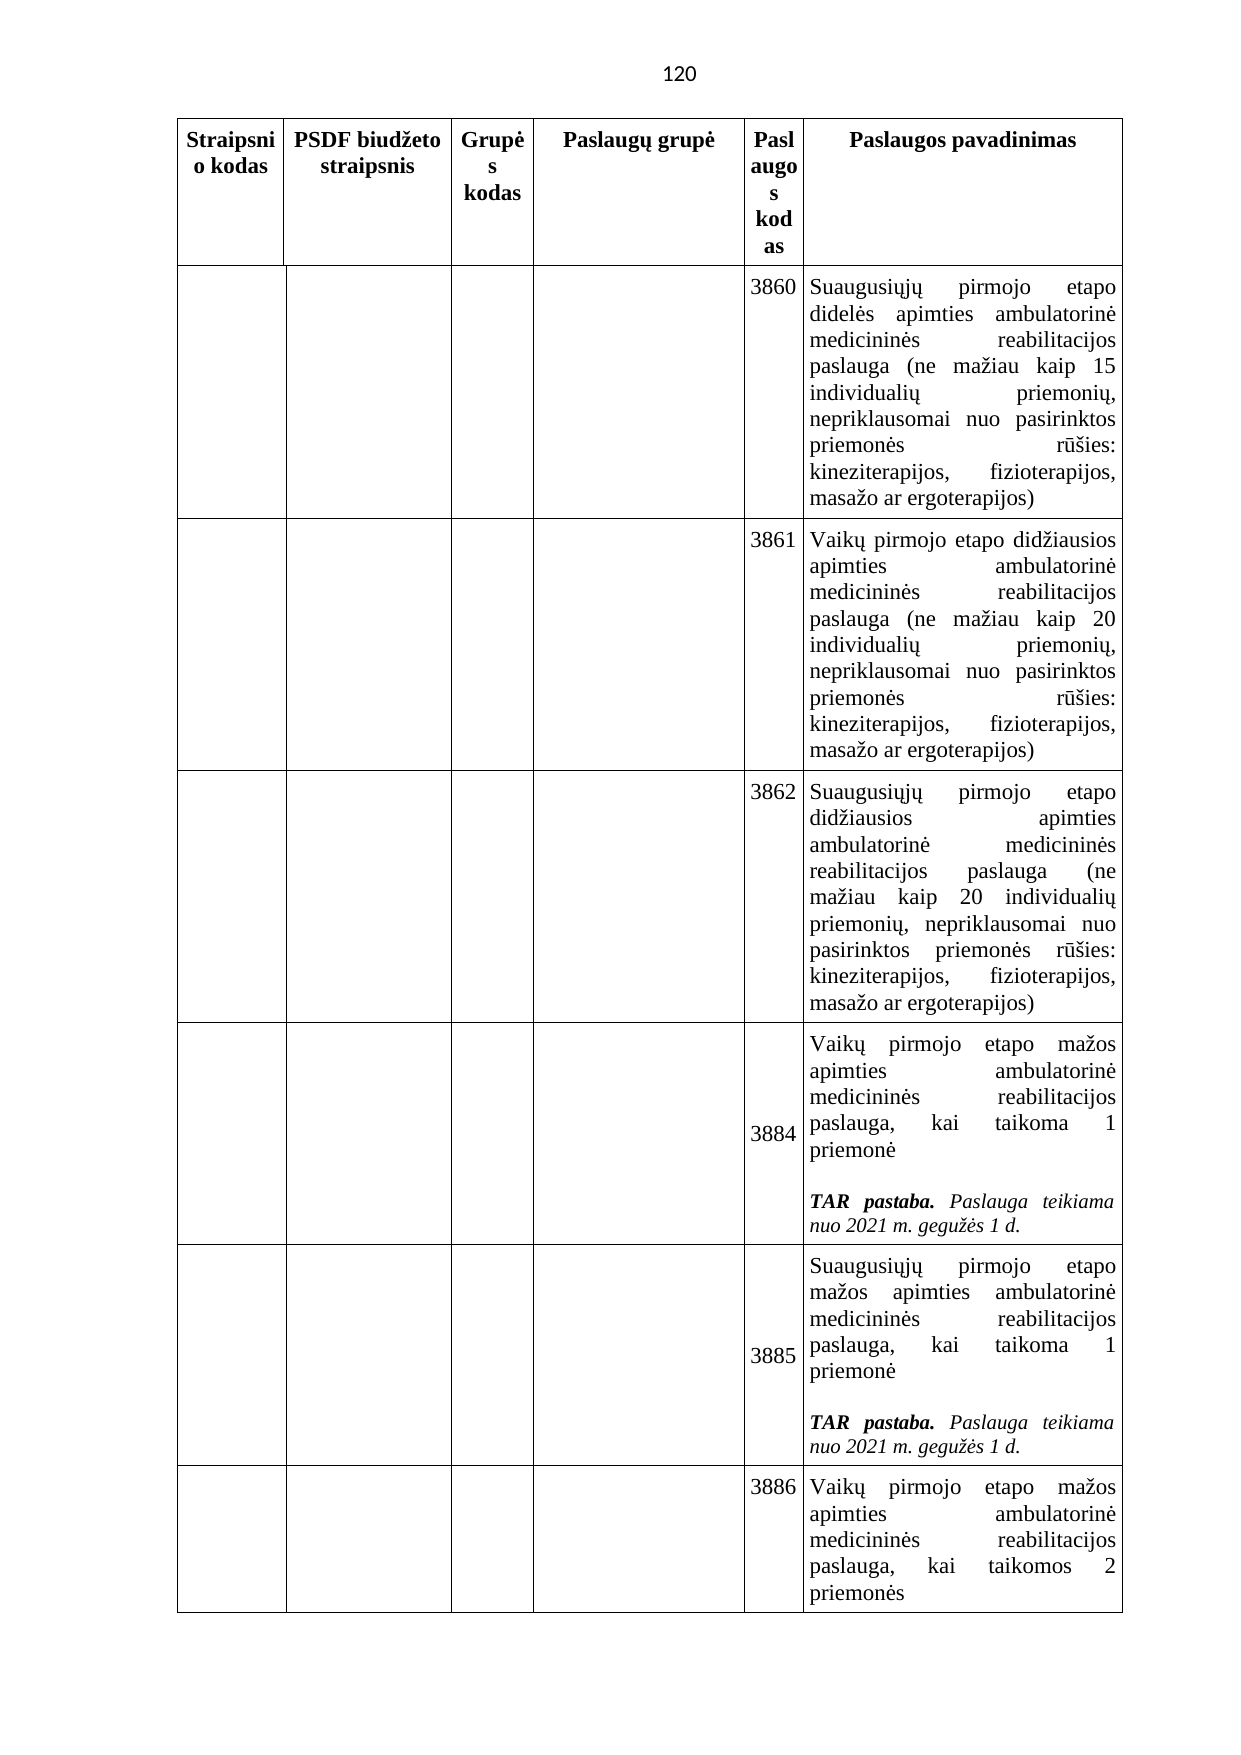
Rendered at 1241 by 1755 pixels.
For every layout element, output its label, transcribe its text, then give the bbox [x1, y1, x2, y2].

table_header Grupės kodas [452, 119, 533, 265]
table_cell Vaikų pirmojo etapo didžiausios apimties ambulatorinė medicininės reabilitacijos paslauga (ne mažiau kaip 20 individualių priemonių, nepriklausomai nuo pasirinktos priemonės rūšies: kineziterapijos, fizioterapijos, masažo ar ergoterapijos) [804, 519, 1122, 770]
table_cell 3862 [745, 771, 803, 1022]
table_cell [452, 1023, 533, 1244]
table_cell 3884 [745, 1023, 803, 1244]
table_header PSDF biudžeto straipsnis [284, 119, 451, 265]
table_cell [178, 519, 286, 770]
table_cell [178, 1466, 286, 1612]
table_cell [534, 1466, 744, 1612]
table_header Straipsnio kodas [178, 119, 283, 265]
table_cell Vaikų pirmojo etapo mažos apimties ambulatorinė medicininės reabilitacijos paslauga, kai taikomos 2 priemonės [804, 1466, 1122, 1612]
table_cell [178, 1245, 286, 1465]
table_cell [287, 1466, 451, 1612]
table_cell 3860 [745, 266, 803, 517]
table_cell [178, 771, 286, 1022]
table_cell 3861 [745, 519, 803, 770]
table_cell [452, 1245, 533, 1465]
table_cell 3886 [745, 1466, 803, 1612]
table_cell [452, 266, 533, 517]
table_cell [287, 1023, 451, 1244]
table_cell Suaugusiųjų pirmojo etapo didelės apimties ambulatorinė medicininės reabilitacijos paslauga (ne mažiau kaip 15 individualių priemonių, nepriklausomai nuo pasirinktos priemonės rūšies: kineziterapijos, fizioterapijos, masažo ar ergoterapijos) [804, 266, 1122, 517]
table_cell [287, 1245, 451, 1465]
table_cell Suaugusiųjų pirmojo etapo mažos apimties ambulatorinė medicininės reabilitacijos paslauga, kai taikoma 1 priemonė TAR pastaba. Paslauga teikiama nuo 2021 m. gegužės 1 d. [804, 1245, 1122, 1465]
table_header Paslaugų grupė [534, 119, 744, 265]
table_cell [178, 266, 286, 517]
table_cell [287, 771, 451, 1022]
table_cell [452, 1466, 533, 1612]
table_cell Vaikų pirmojo etapo mažos apimties ambulatorinė medicininės reabilitacijos paslauga, kai taikoma 1 priemonė TAR pastaba. Paslauga teikiama nuo 2021 m. gegužės 1 d. [804, 1023, 1122, 1244]
table_cell [287, 266, 451, 517]
table_cell [534, 771, 744, 1022]
table_cell Suaugusiųjų pirmojo etapo didžiausios apimties ambulatorinė medicininės reabilitacijos paslauga (ne mažiau kaip 20 individualių priemonių, nepriklausomai nuo pasirinktos priemonės rūšies: kineziterapijos, fizioterapijos, masažo ar ergoterapijos) [804, 771, 1122, 1022]
table_cell 3885 [745, 1245, 803, 1465]
table_cell [534, 266, 744, 517]
table_cell [534, 519, 744, 770]
table_cell [452, 771, 533, 1022]
table_cell [534, 1023, 744, 1244]
table_cell [178, 1023, 286, 1244]
table_header Paslaugos pavadinimas [804, 119, 1122, 265]
table_cell [534, 1245, 744, 1465]
table_cell [452, 519, 533, 770]
table_header Paslaugos kodas [745, 119, 803, 265]
table_cell [287, 519, 451, 770]
